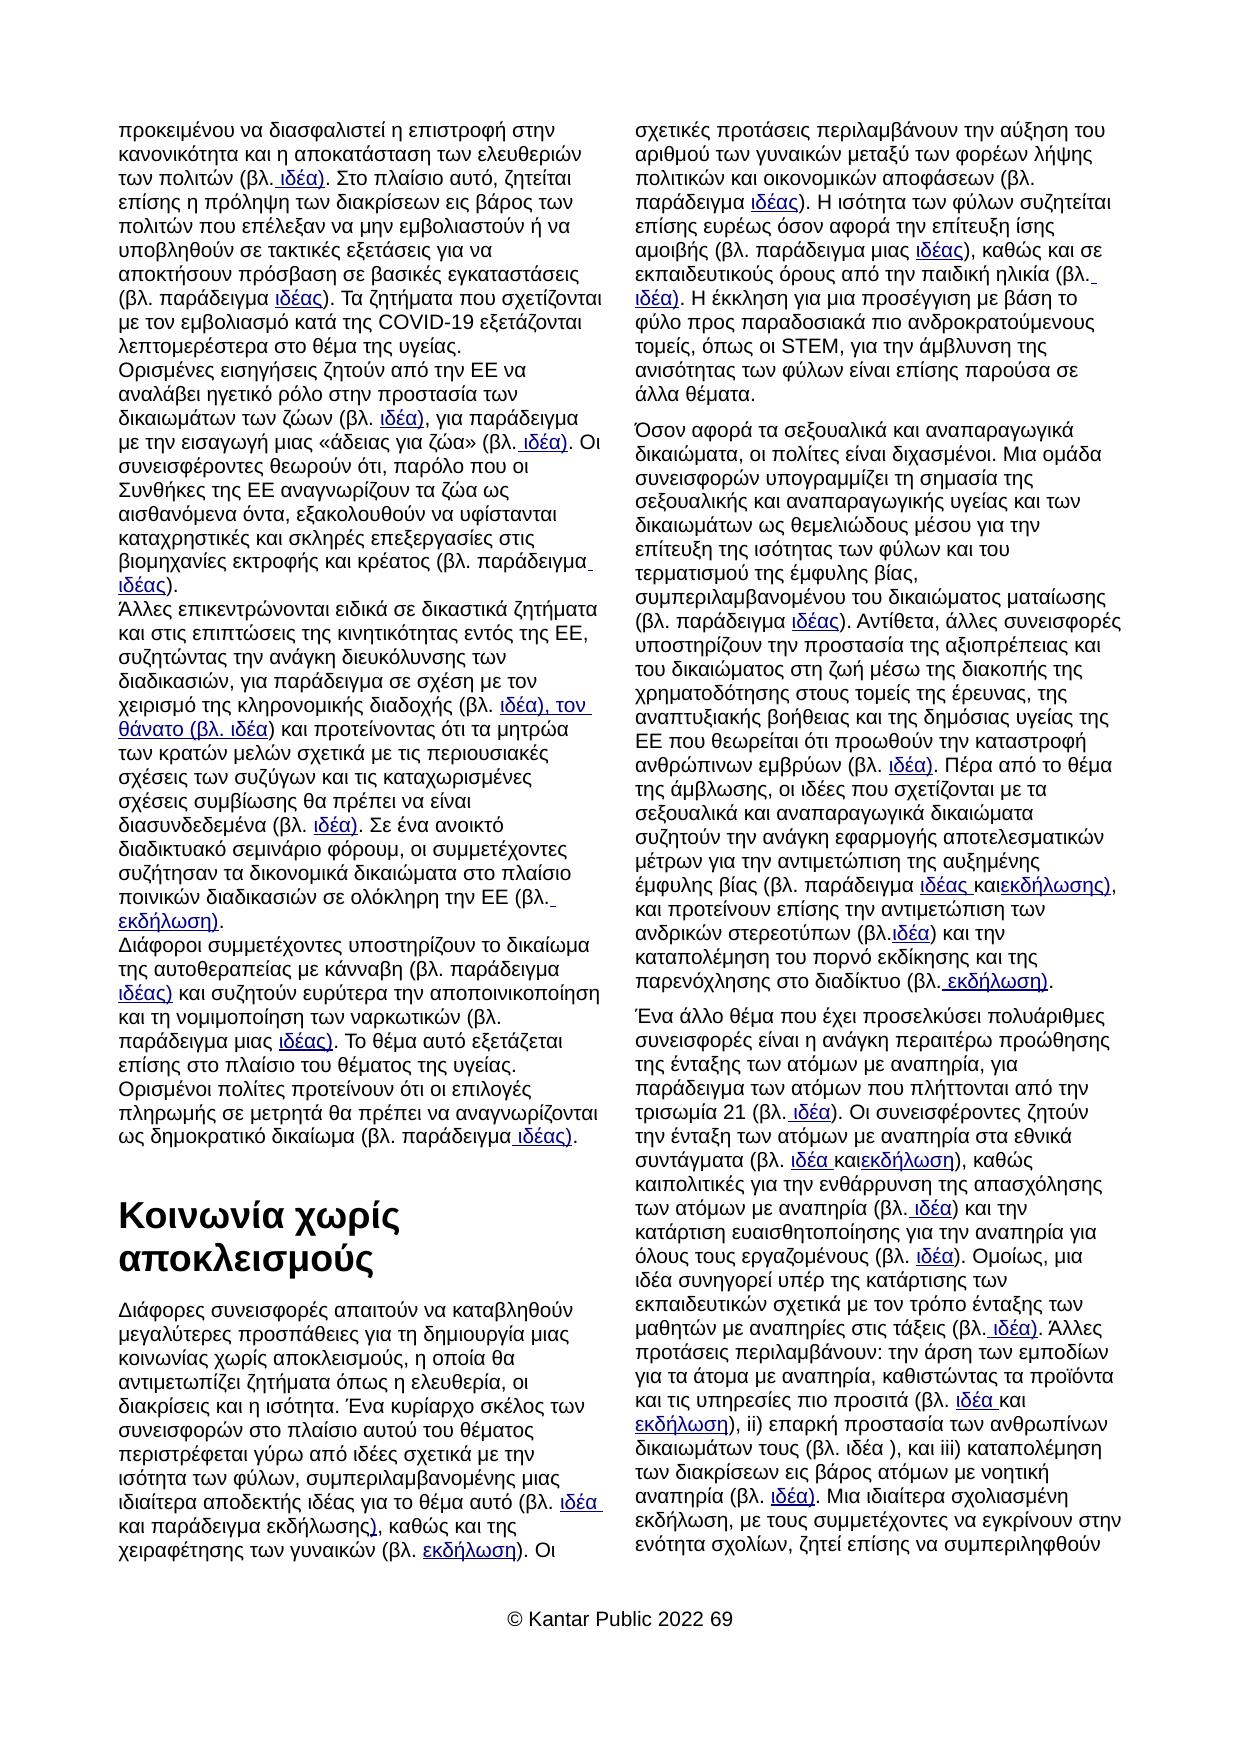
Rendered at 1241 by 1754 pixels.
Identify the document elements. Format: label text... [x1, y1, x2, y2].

text σχετικές προτάσεις περιλαμβάνουν την αύξηση του αριθμού των γυναικών μεταξύ των φορέων λήψης πολιτικών και οικονομικών αποφάσεων (βλ. παράδειγμα ιδέας). Η ισότητα των φύλων συζητείται επίσης ευρέως όσον αφορά την επίτευξη ίσης αμοιβής (βλ. παράδειγμα μιας ιδέας), καθώς και σε εκπαιδευτικούς όρους από την παιδική ηλικία (βλ. ιδέα). Η έκκληση για μια προσέγγιση με βάση το φύλο προς παραδοσιακά πιο ανδροκρατούμενους τομείς, όπως οι STEM, για την άμβλυνση της ανισότητας των φύλων είναι επίσης παρούσα σε άλλα θέματα. [635, 118, 1122, 406]
text Ένα άλλο θέμα που έχει προσελκύσει πολυάριθμες συνεισφορές είναι η ανάγκη περαιτέρω προώθησης της ένταξης των ατόμων με αναπηρία, για παράδειγμα των ατόμων που πλήττονται από την τρισωμία 21 (βλ. ιδέα). Οι συνεισφέροντες ζητούν την ένταξη των ατόμων με αναπηρία στα εθνικά συντάγματα (βλ. ιδέα καιεκδήλωση), καθώς καιπολιτικές για την ενθάρρυνση της απασχόλησης των ατόμων με αναπηρία (βλ. ιδέα) και την κατάρτιση ευαισθητοποίησης για την αναπηρία για όλους τους εργαζομένους (βλ. ιδέα). Ομοίως, μια ιδέα συνηγορεί υπέρ της κατάρτισης των εκπαιδευτικών σχετικά με τον τρόπο ένταξης των μαθητών με αναπηρίες στις τάξεις (βλ. ιδέα). Άλλες προτάσεις περιλαμβάνουν: την άρση των εμποδίων για τα άτομα με αναπηρία, καθιστώντας τα προϊόντα και τις υπηρεσίες πιο προσιτά (βλ. ιδέα και εκδήλωση), ii) επαρκή προστασία των ανθρωπίνων δικαιωμάτων τους (βλ. ιδέα ), και iii) καταπολέμηση των διακρίσεων εις βάρος ατόμων με νοητική αναπηρία (βλ. ιδέα). Μια ιδιαίτερα σχολιασμένη εκδήλωση, με τους συμμετέχοντες να εγκρίνουν στην ενότητα σχολίων, ζητεί επίσης να συμπεριληφθούν [635, 1004, 1122, 1555]
text Ορισμένοι πολίτες προτείνουν ότι οι επιλογές πληρωμής σε μετρητά θα πρέπει να αναγνωρίζονται ως δημοκρατικό δικαίωμα (βλ. παράδειγμα ιδέας). [118, 1076, 605, 1148]
subtitle Κοινωνία χωρίς αποκλεισμούς [118, 1193, 605, 1279]
text Άλλες επικεντρώνονται ειδικά σε δικαστικά ζητήματα και στις επιπτώσεις της κινητικότητας εντός της ΕΕ, συζητώντας την ανάγκη διευκόλυνσης των διαδικασιών, για παράδειγμα σε σχέση με τον χειρισμό της κληρονομικής διαδοχής (βλ. ιδέα), τον θάνατο (βλ. ιδέα) και προτείνοντας ότι τα μητρώα των κρατών μελών σχετικά με τις περιουσιακές σχέσεις των συζύγων και τις καταχωρισμένες σχέσεις συμβίωσης θα πρέπει να είναι διασυνδεδεμένα (βλ. ιδέα). Σε ένα ανοικτό διαδικτυακό σεμινάριο φόρουμ, οι συμμετέχοντες συζήτησαν τα δικονομικά δικαιώματα στο πλαίσιο ποινικών διαδικασιών σε ολόκληρη την ΕΕ (βλ. εκδήλωση). [118, 597, 605, 933]
text Διάφοροι συμμετέχοντες υποστηρίζουν το δικαίωμα της αυτοθεραπείας με κάνναβη (βλ. παράδειγμα ιδέας) και συζητούν ευρύτερα την αποποινικοποίηση και τη νομιμοποίηση των ναρκωτικών (βλ. παράδειγμα μιας ιδέας). Το θέμα αυτό εξετάζεται επίσης στο πλαίσιο του θέματος της υγείας. [118, 933, 605, 1076]
text Όσον αφορά τα σεξουαλικά και αναπαραγωγικά δικαιώματα, οι πολίτες είναι διχασμένοι. Μια ομάδα συνεισφορών υπογραμμίζει τη σημασία της σεξουαλικής και αναπαραγωγικής υγείας και των δικαιωμάτων ως θεμελιώδους μέσου για την επίτευξη της ισότητας των φύλων και του τερματισμού της έμφυλης βίας, συμπεριλαμβανομένου του δικαιώματος ματαίωσης (βλ. παράδειγμα ιδέας). Αντίθετα, άλλες συνεισφορές υποστηρίζουν την προστασία της αξιοπρέπειας και του δικαιώματος στη ζωή μέσω της διακοπής της χρηματοδότησης στους τομείς της έρευνας, της αναπτυξιακής βοήθειας και της δημόσιας υγείας της ΕΕ που θεωρείται ότι προωθούν την καταστροφή ανθρώπινων εμβρύων (βλ. ιδέα). Πέρα από το θέμα της άμβλωσης, οι ιδέες που σχετίζονται με τα σεξουαλικά και αναπαραγωγικά δικαιώματα συζητούν την ανάγκη εφαρμογής αποτελεσματικών μέτρων για την αντιμετώπιση της αυξημένης έμφυλης βίας (βλ. παράδειγμα ιδέας καιεκδήλωσης), και προτείνουν επίσης την αντιμετώπιση των ανδρικών στερεοτύπων (βλ.ιδέα) και την καταπολέμηση του πορνό εκδίκησης και της παρενόχλησης στο διαδίκτυο (βλ. εκδήλωση). [635, 417, 1122, 992]
text Διάφορες συνεισφορές απαιτούν να καταβληθούν μεγαλύτερες προσπάθειες για τη δημιουργία μιας κοινωνίας χωρίς αποκλεισμούς, η οποία θα αντιμετωπίζει ζητήματα όπως η ελευθερία, οι διακρίσεις και η ισότητα. Ένα κυρίαρχο σκέλος των συνεισφορών στο πλαίσιο αυτού του θέματος περιστρέφεται γύρω από ιδέες σχετικά με την ισότητα των φύλων, συμπεριλαμβανομένης μιας ιδιαίτερα αποδεκτής ιδέας για το θέμα αυτό (βλ. ιδέα και παράδειγμα εκδήλωσης), καθώς και της χειραφέτησης των γυναικών (βλ. εκδήλωση). Οι [118, 1298, 605, 1561]
text Ορισμένες εισηγήσεις ζητούν από την ΕΕ να αναλάβει ηγετικό ρόλο στην προστασία των δικαιωμάτων των ζώων (βλ. ιδέα), για παράδειγμα με την εισαγωγή μιας «άδειας για ζώα» (βλ. ιδέα). Οι συνεισφέροντες θεωρούν ότι, παρόλο που οι Συνθήκες της ΕΕ αναγνωρίζουν τα ζώα ως αισθανόμενα όντα, εξακολουθούν να υφίστανται καταχρηστικές και σκληρές επεξεργασίες στις βιομηχανίες εκτροφής και κρέατος (βλ. παράδειγμα ιδέας). [118, 358, 605, 597]
text προκειμένου να διασφαλιστεί η επιστροφή στην κανονικότητα και η αποκατάσταση των ελευθεριών των πολιτών (βλ. ιδέα). Στο πλαίσιο αυτό, ζητείται επίσης η πρόληψη των διακρίσεων εις βάρος των πολιτών που επέλεξαν να μην εμβολιαστούν ή να υποβληθούν σε τακτικές εξετάσεις για να αποκτήσουν πρόσβαση σε βασικές εγκαταστάσεις (βλ. παράδειγμα ιδέας). Τα ζητήματα που σχετίζονται με τον εμβολιασμό κατά της COVID-19 εξετάζονται λεπτομερέστερα στο θέμα της υγείας. [118, 118, 605, 358]
